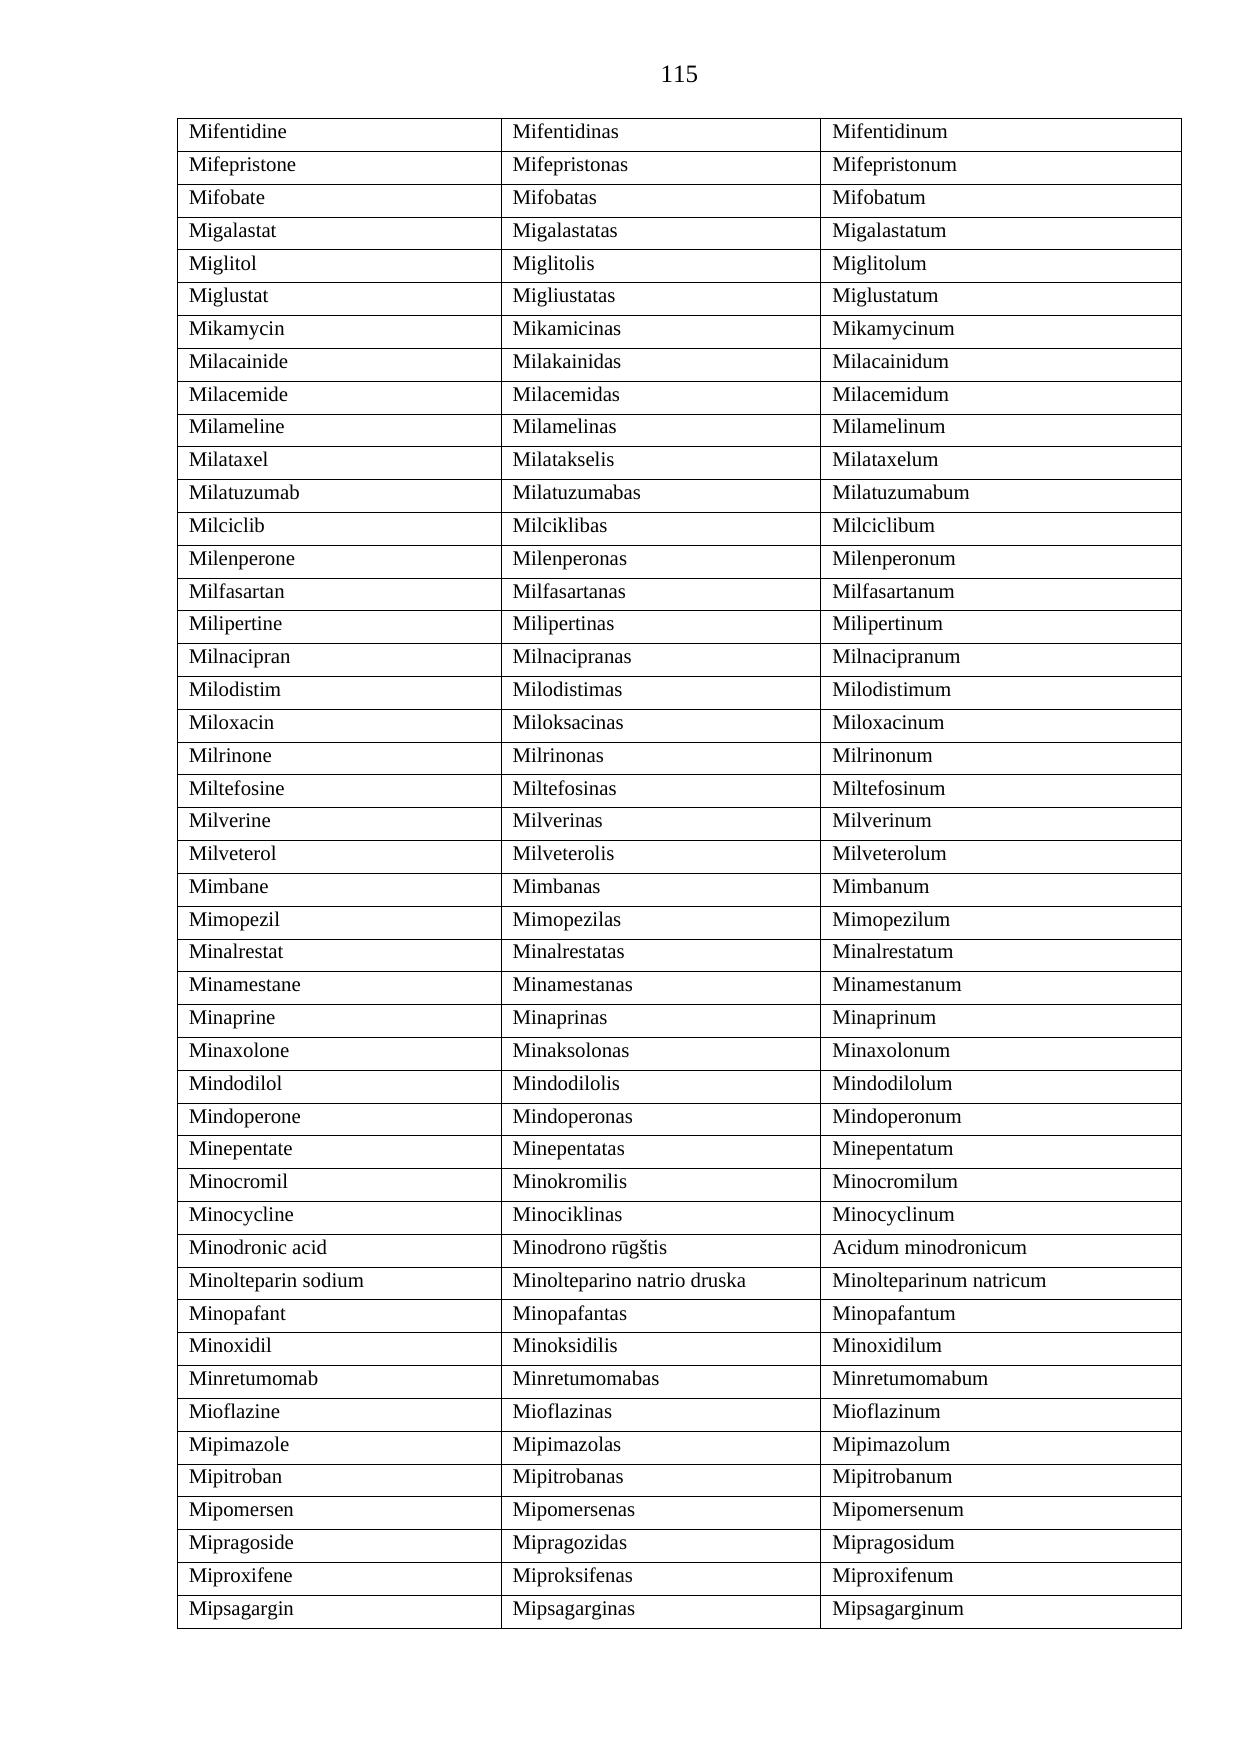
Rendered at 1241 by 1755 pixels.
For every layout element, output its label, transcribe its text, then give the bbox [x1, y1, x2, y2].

table_cell Milfasartan [178, 579, 501, 610]
table_cell Mipragoside [178, 1530, 501, 1562]
table_cell Minopafant [178, 1300, 501, 1332]
table_cell Minaprinas [502, 1005, 820, 1037]
table_cell Milnacipranum [821, 644, 1181, 676]
table_cell Minocromilum [821, 1169, 1181, 1201]
table_cell Minretumomabum [821, 1366, 1181, 1398]
table_cell Milveterolum [821, 841, 1181, 873]
table_cell Milatuzumabum [821, 480, 1181, 512]
table_cell Milciclibum [821, 513, 1181, 545]
table_cell Mipitrobanum [821, 1465, 1181, 1496]
table_cell Mifepristonum [821, 152, 1181, 184]
table_cell Mipomersen [178, 1497, 501, 1529]
table_cell Mipsagarginum [821, 1596, 1181, 1627]
table_cell Miproxifenum [821, 1563, 1181, 1595]
table_cell Migliustatas [502, 283, 820, 315]
table_cell Milnacipranas [502, 644, 820, 676]
table_cell Minodronic acid [178, 1235, 501, 1267]
table_cell Milodistimas [502, 677, 820, 709]
table_cell Milacainidum [821, 349, 1181, 381]
table_cell Minalrestatas [502, 940, 820, 971]
table_cell Milverinas [502, 808, 820, 840]
table_cell Minokromilis [502, 1169, 820, 1201]
table_cell Mipimazolas [502, 1432, 820, 1463]
table_cell Miglustat [178, 283, 501, 315]
table_cell Miloxacinum [821, 710, 1181, 742]
table_cell Milipertinas [502, 611, 820, 643]
table_cell Minretumomabas [502, 1366, 820, 1398]
table_cell Milodistim [178, 677, 501, 709]
table_cell Milacainide [178, 349, 501, 381]
table_cell Mimopezilum [821, 907, 1181, 938]
table_cell Miglitolum [821, 250, 1181, 282]
table_cell Milamelinum [821, 415, 1181, 446]
table_cell Mipragosidum [821, 1530, 1181, 1562]
table_cell Milacemidum [821, 382, 1181, 413]
table_cell Mimopezil [178, 907, 501, 938]
table_cell Mindodilolum [821, 1071, 1181, 1102]
table_cell Mimbane [178, 874, 501, 906]
table_cell Miloxacin [178, 710, 501, 742]
table_cell Milenperonas [502, 546, 820, 577]
table_cell Mimbanum [821, 874, 1181, 906]
table_cell Milacemide [178, 382, 501, 413]
table_cell Milveterol [178, 841, 501, 873]
table_cell Miltefosine [178, 775, 501, 807]
table_cell Minamestanum [821, 972, 1181, 1004]
table_cell Milciklibas [502, 513, 820, 545]
table_cell Milataxel [178, 447, 501, 479]
table_cell Mifepristonas [502, 152, 820, 184]
table_cell Mipitroban [178, 1465, 501, 1496]
table_cell Minaxolonum [821, 1038, 1181, 1070]
table_cell Minaxolone [178, 1038, 501, 1070]
table_cell Minoxidil [178, 1333, 501, 1365]
table_cell Mipsagarginas [502, 1596, 820, 1627]
table_cell Minamestane [178, 972, 501, 1004]
table_cell Milverine [178, 808, 501, 840]
table_cell Miltefosinas [502, 775, 820, 807]
table_cell Mipimazolum [821, 1432, 1181, 1463]
table_cell Milverinum [821, 808, 1181, 840]
table_cell Milciclib [178, 513, 501, 545]
table_cell Mikamycinum [821, 316, 1181, 348]
table_cell Milnacipran [178, 644, 501, 676]
table_cell Minamestanas [502, 972, 820, 1004]
table_cell Migalastatas [502, 218, 820, 249]
table_cell Minalrestat [178, 940, 501, 971]
table_cell Mipragozidas [502, 1530, 820, 1562]
table_cell Miglitolis [502, 250, 820, 282]
table_cell Mindodilol [178, 1071, 501, 1102]
table_cell Minepentate [178, 1136, 501, 1168]
table_cell Mioflazine [178, 1399, 501, 1431]
table_cell Minociklinas [502, 1202, 820, 1234]
table_cell Mindoperonum [821, 1104, 1181, 1135]
table_cell Milrinonum [821, 743, 1181, 774]
table_cell Milatuzumabas [502, 480, 820, 512]
table_cell Minretumomab [178, 1366, 501, 1398]
table_cell Mindodilolis [502, 1071, 820, 1102]
table_cell Mipsagargin [178, 1596, 501, 1627]
table_cell Acidum minodronicum [821, 1235, 1181, 1267]
table_cell Mioflazinum [821, 1399, 1181, 1431]
table_cell Minolteparino natrio druska [502, 1268, 820, 1299]
table_cell Minocromil [178, 1169, 501, 1201]
table_cell Mipimazole [178, 1432, 501, 1463]
table_cell Miproksifenas [502, 1563, 820, 1595]
table_cell Mipitrobanas [502, 1465, 820, 1496]
table_cell Mioflazinas [502, 1399, 820, 1431]
table_cell Milodistimum [821, 677, 1181, 709]
table_cell Milacemidas [502, 382, 820, 413]
table_cell Milveterolis [502, 841, 820, 873]
table_cell Mimbanas [502, 874, 820, 906]
table_cell Milakainidas [502, 349, 820, 381]
table_cell Mifentidinum [821, 119, 1181, 151]
table_cell Milfasartanum [821, 579, 1181, 610]
table_cell Minalrestatum [821, 940, 1181, 971]
table_cell Mifentidine [178, 119, 501, 151]
table_cell Milfasartanas [502, 579, 820, 610]
table_cell Minaprinum [821, 1005, 1181, 1037]
table_cell Milenperonum [821, 546, 1181, 577]
table_cell Miglustatum [821, 283, 1181, 315]
table_cell Mifobatum [821, 185, 1181, 217]
table_cell Mifentidinas [502, 119, 820, 151]
table_cell Miltefosinum [821, 775, 1181, 807]
table_cell Minaksolonas [502, 1038, 820, 1070]
table_cell Miloksacinas [502, 710, 820, 742]
table_cell Milenperone [178, 546, 501, 577]
table_cell Mifobate [178, 185, 501, 217]
table_cell Miglitol [178, 250, 501, 282]
table_cell Minepentatas [502, 1136, 820, 1168]
table_cell Mifepristone [178, 152, 501, 184]
table_cell Minopafantas [502, 1300, 820, 1332]
table_cell Milrinone [178, 743, 501, 774]
table_cell Milameline [178, 415, 501, 446]
table_cell Minopafantum [821, 1300, 1181, 1332]
table_cell Mipomersenum [821, 1497, 1181, 1529]
table_cell Milipertine [178, 611, 501, 643]
table_cell Minolteparinum natricum [821, 1268, 1181, 1299]
table_cell Migalastatum [821, 218, 1181, 249]
table_cell Mifobatas [502, 185, 820, 217]
table_cell Mikamycin [178, 316, 501, 348]
table_cell Mindoperone [178, 1104, 501, 1135]
table_cell Mipomersenas [502, 1497, 820, 1529]
table_cell Milatakselis [502, 447, 820, 479]
table_cell Mindoperonas [502, 1104, 820, 1135]
table_cell Minocyclinum [821, 1202, 1181, 1234]
table_cell Milrinonas [502, 743, 820, 774]
table_cell Minaprine [178, 1005, 501, 1037]
table_cell Minodrono rūgštis [502, 1235, 820, 1267]
table_cell Minolteparin sodium [178, 1268, 501, 1299]
table_cell Mikamicinas [502, 316, 820, 348]
table_cell Minoxidilum [821, 1333, 1181, 1365]
table_cell Milatuzumab [178, 480, 501, 512]
table_cell Miproxifene [178, 1563, 501, 1595]
table_cell Milataxelum [821, 447, 1181, 479]
table_cell Milipertinum [821, 611, 1181, 643]
table_cell Minepentatum [821, 1136, 1181, 1168]
table_cell Migalastat [178, 218, 501, 249]
table_cell Minoksidilis [502, 1333, 820, 1365]
table_cell Minocycline [178, 1202, 501, 1234]
table_cell Mimopezilas [502, 907, 820, 938]
table_cell Milamelinas [502, 415, 820, 446]
